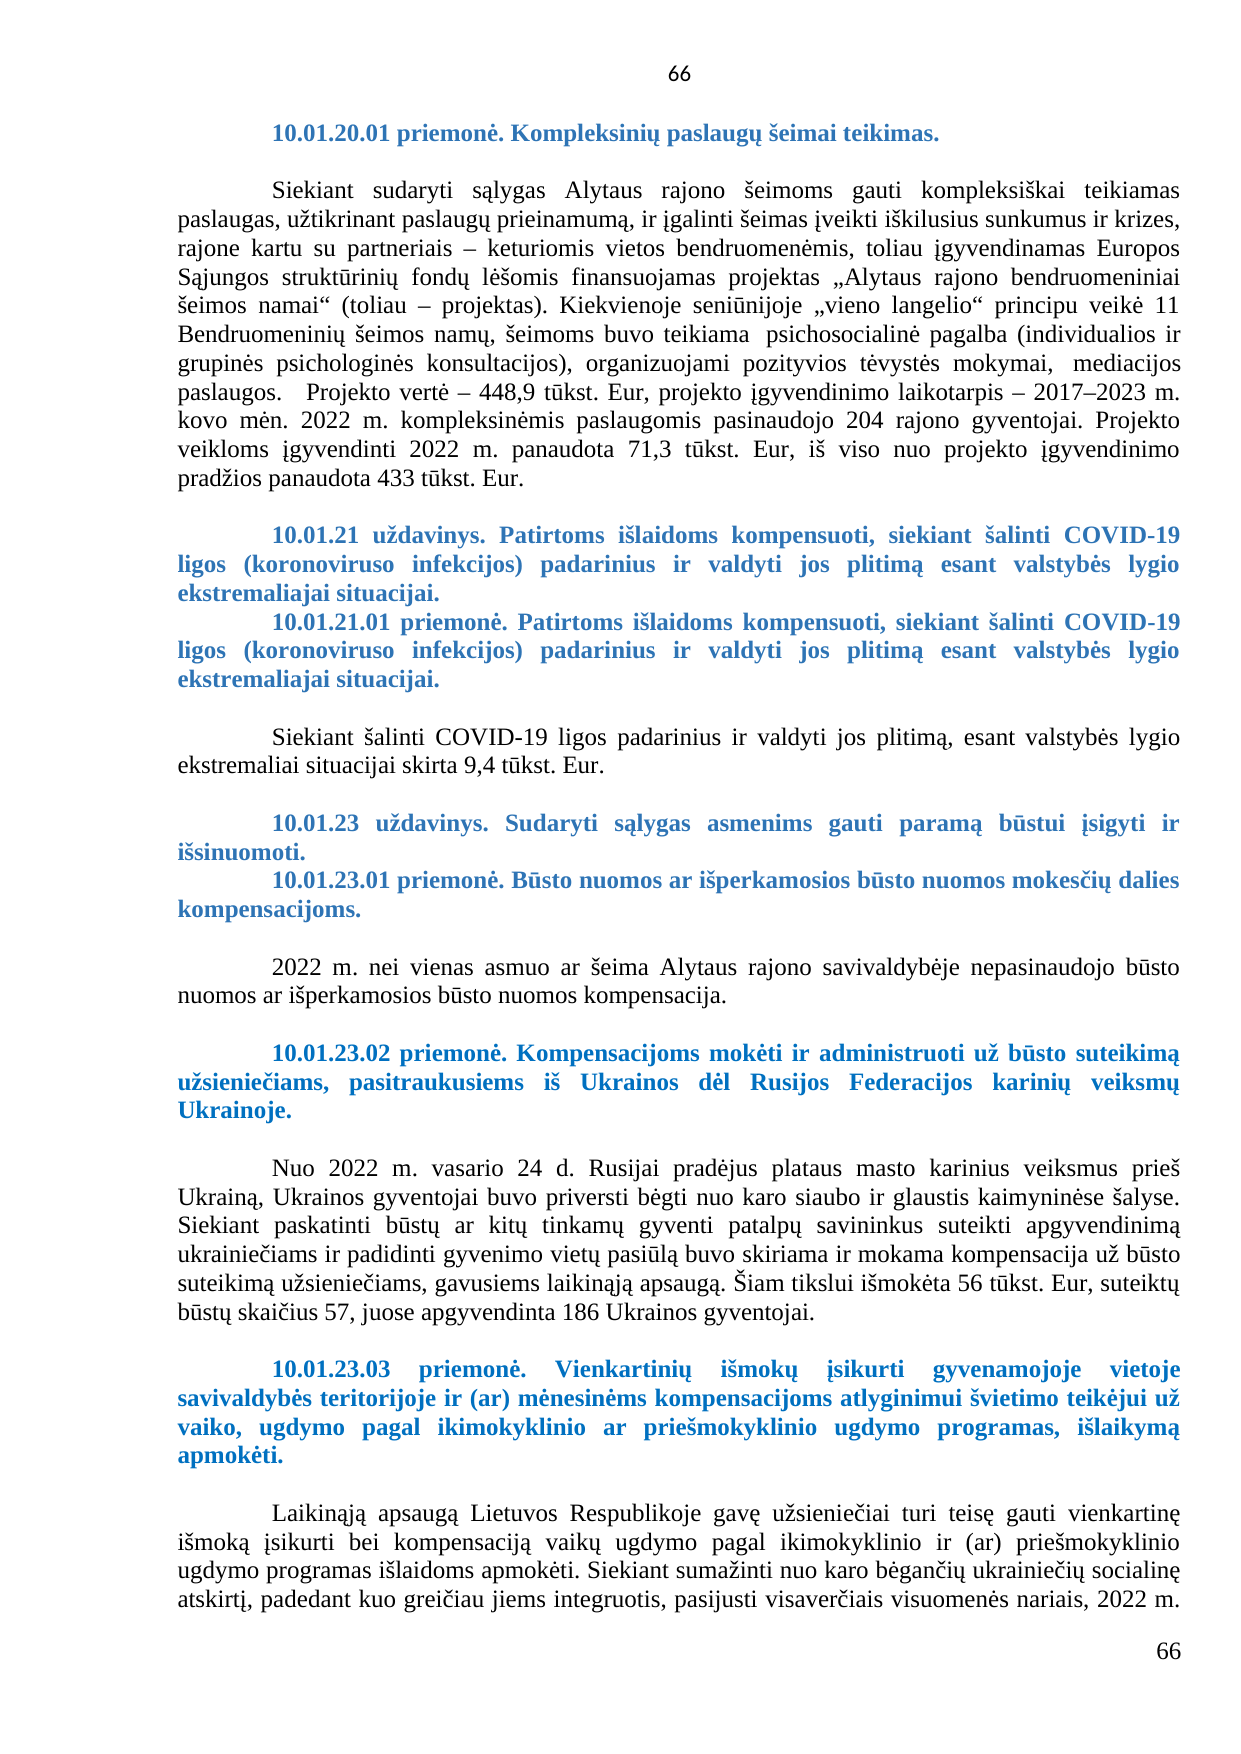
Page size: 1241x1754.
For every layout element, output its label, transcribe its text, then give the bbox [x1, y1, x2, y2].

text 10.01.23.02 priemonė. Kompensacijoms mokėti ir administruoti už būsto suteikimą užsieniečiams, pasitraukusiems iš Ukrainos dėl Rusijos Federacijos karinių veiksmų Ukrainoje. [177, 1038, 1181, 1124]
text 10.01.20.01 priemonė. Kompleksinių paslaugų šeimai teikimas. [177, 118, 1181, 147]
text 2022 m. nei vienas asmuo ar šeima Alytaus rajono savivaldybėje nepasinaudojo būsto nuomos ar išperkamosios būsto nuomos kompensacija. [177, 952, 1181, 1009]
text Nuo 2022 m. vasario 24 d. Rusijai pradėjus plataus masto karinius veiksmus prieš Ukrainą, Ukrainos gyventojai buvo priversti bėgti nuo karo siaubo ir glaustis kaimyninėse šalyse. Siekiant paskatinti būstų ar kitų tinkamų gyventi patalpų savininkus suteikti apgyvendinimą ukrainiečiams ir padidinti gyvenimo vietų pasiūlą buvo skiriama ir mokama kompensacija už būsto suteikimą užsieniečiams, gavusiems laikinąją apsaugą. Šiam tikslui išmokėta 56 tūkst. Eur, suteiktų būstų skaičius 57, juose apgyvendinta 186 Ukrainos gyventojai. [177, 1153, 1181, 1326]
text 10.01.21 uždavinys. Patirtoms išlaidoms kompensuoti, siekiant šalinti COVID-19 ligos (koronoviruso infekcijos) padarinius ir valdyti jos plitimą esant valstybės lygio ekstremaliajai situacijai. [177, 521, 1181, 607]
text 10.01.23.03 priemonė. Vienkartinių išmokų įsikurti gyvenamojoje vietoje savivaldybės teritorijoje ir (ar) mėnesinėms kompensacijoms atlyginimui švietimo teikėjui už vaiko, ugdymo pagal ikimokyklinio ar priešmokyklinio ugdymo programas, išlaikymą apmokėti. [177, 1354, 1181, 1469]
text 10.01.23.01 priemonė. Būsto nuomos ar išperkamosios būsto nuomos mokesčių dalies kompensacijoms. [177, 866, 1181, 923]
text Siekiant sudaryti sąlygas Alytaus rajono šeimoms gauti kompleksiškai teikiamas paslaugas, užtikrinant paslaugų prieinamumą, ir įgalinti šeimas įveikti iškilusius sunkumus ir krizes, rajone kartu su partneriais – keturiomis vietos bendruomenėmis, toliau įgyvendinamas Europos Sąjungos struktūrinių fondų lėšomis finansuojamas projektas „Alytaus rajono bendruomeniniai šeimos namai“ (toliau – projektas). Kiekvienoje seniūnijoje „vieno langelio“ principu veikė 11 Bendruomeninių šeimos namų, šeimoms buvo teikiama psichosocialinė pagalba (individualios ir grupinės psichologinės konsultacijos), organizuojami pozityvios tėvystės mokymai, mediacijos paslaugos. Projekto vertė – 448,9 tūkst. Eur, projekto įgyvendinimo laikotarpis – 2017–2023 m. kovo mėn. 2022 m. kompleksinėmis paslaugomis pasinaudojo 204 rajono gyventojai. Projekto veikloms įgyvendinti 2022 m. panaudota 71,3 tūkst. Eur, iš viso nuo projekto įgyvendinimo pradžios panaudota 433 tūkst. Eur. [177, 176, 1181, 492]
text Laikinąją apsaugą Lietuvos Respublikoje gavę užsieniečiai turi teisę gauti vienkartinę išmoką įsikurti bei kompensaciją vaikų ugdymo pagal ikimokyklinio ir (ar) priešmokyklinio ugdymo programas išlaidoms apmokėti. Siekiant sumažinti nuo karo bėgančių ukrainiečių socialinę atskirtį, padedant kuo greičiau jiems integruotis, pasijusti visaverčiais visuomenės nariais, 2022 m. [177, 1498, 1181, 1613]
text 10.01.21.01 priemonė. Patirtoms išlaidoms kompensuoti, siekiant šalinti COVID-19 ligos (koronoviruso infekcijos) padarinius ir valdyti jos plitimą esant valstybės lygio ekstremaliajai situacijai. [177, 607, 1181, 693]
text 10.01.23 uždavinys. Sudaryti sąlygas asmenims gauti paramą būstui įsigyti ir išsinuomoti. [177, 808, 1181, 866]
text Siekiant šalinti COVID-19 ligos padarinius ir valdyti jos plitimą, esant valstybės lygio ekstremaliai situacijai skirta 9,4 tūkst. Eur. [177, 722, 1181, 779]
